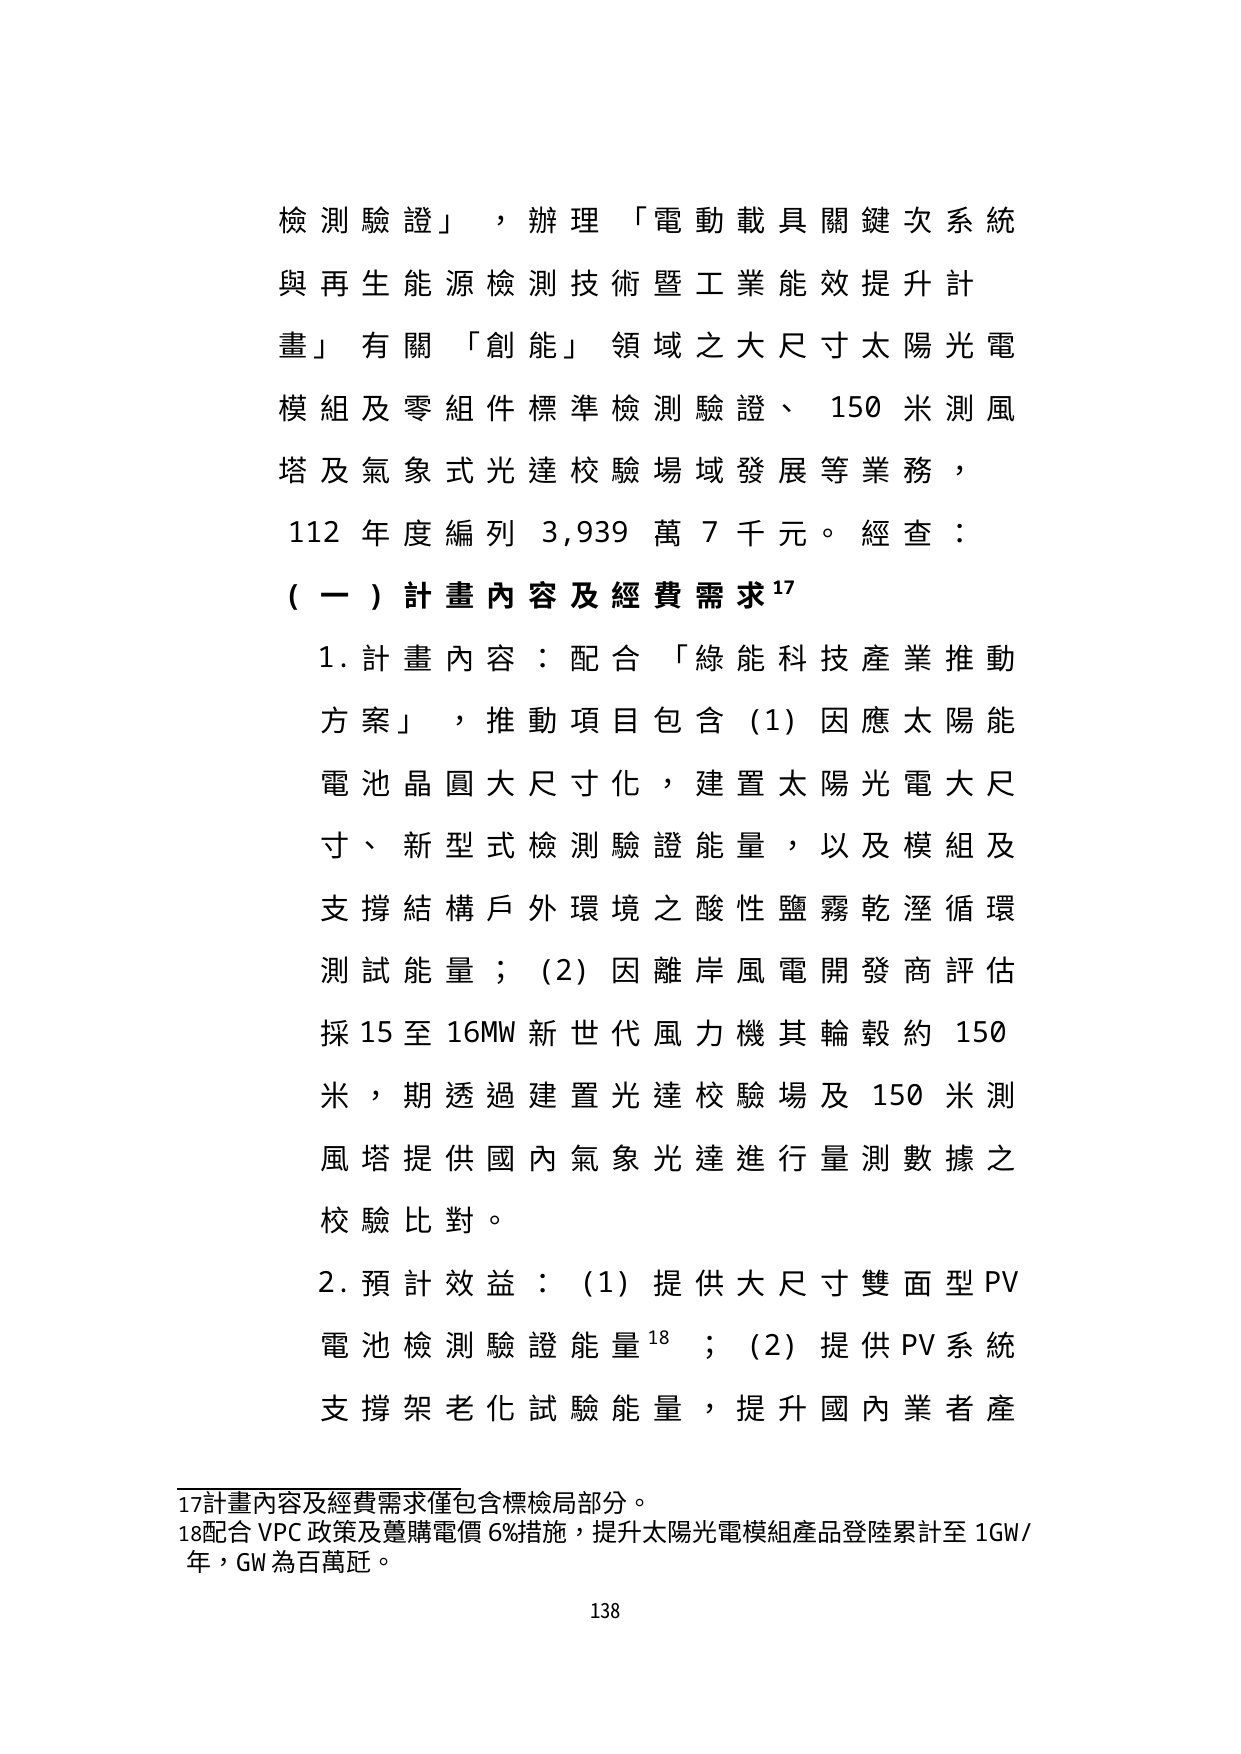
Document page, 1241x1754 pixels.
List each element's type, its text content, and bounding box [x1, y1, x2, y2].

text 配合VPC政策及躉購電價6%措施，提升太陽光電模組產品登陸累計至1GW/年，GW為百萬瓩。 [177, 1518, 1034, 1577]
text 1.計畫內容：配合「綠能科技產業推動方案」，推動項目包含(1)因應太陽能電池晶圓大尺寸化，建置太陽光電大尺寸、新型式檢測驗證能量，以及模組及支撐結構戶外環境之酸性鹽霧乾溼循環測試能量；(2)因離岸風電開發商評估採15至16MW新世代風力機其輪毂約150米，期透過建置光達校驗場及150米測風塔提供國內氣象光達進行量測數據之校驗比對。 [277, 615, 1022, 1240]
text 2.預計效益：(1)提供大尺寸雙面型PV電池檢測驗證能量；(2)提供PV系統支撐架老化試驗能量，提升國內業者產 [277, 1240, 1022, 1427]
text (一)計畫內容及經費需求 [248, 552, 1022, 615]
text 計畫內容及經費需求僅包含標檢局部分。 [177, 1489, 1034, 1518]
text 檢測驗證」，辦理「電動載具關鍵次系統與再生能源檢測技術暨工業能效提升計畫」有關「創能」領域之大尺寸太陽光電模組及零組件標準檢測驗證、150米測風塔及氣象式光達校驗場域發展等業務，112年度編列3,939萬7千元。經查： [248, 177, 1022, 552]
